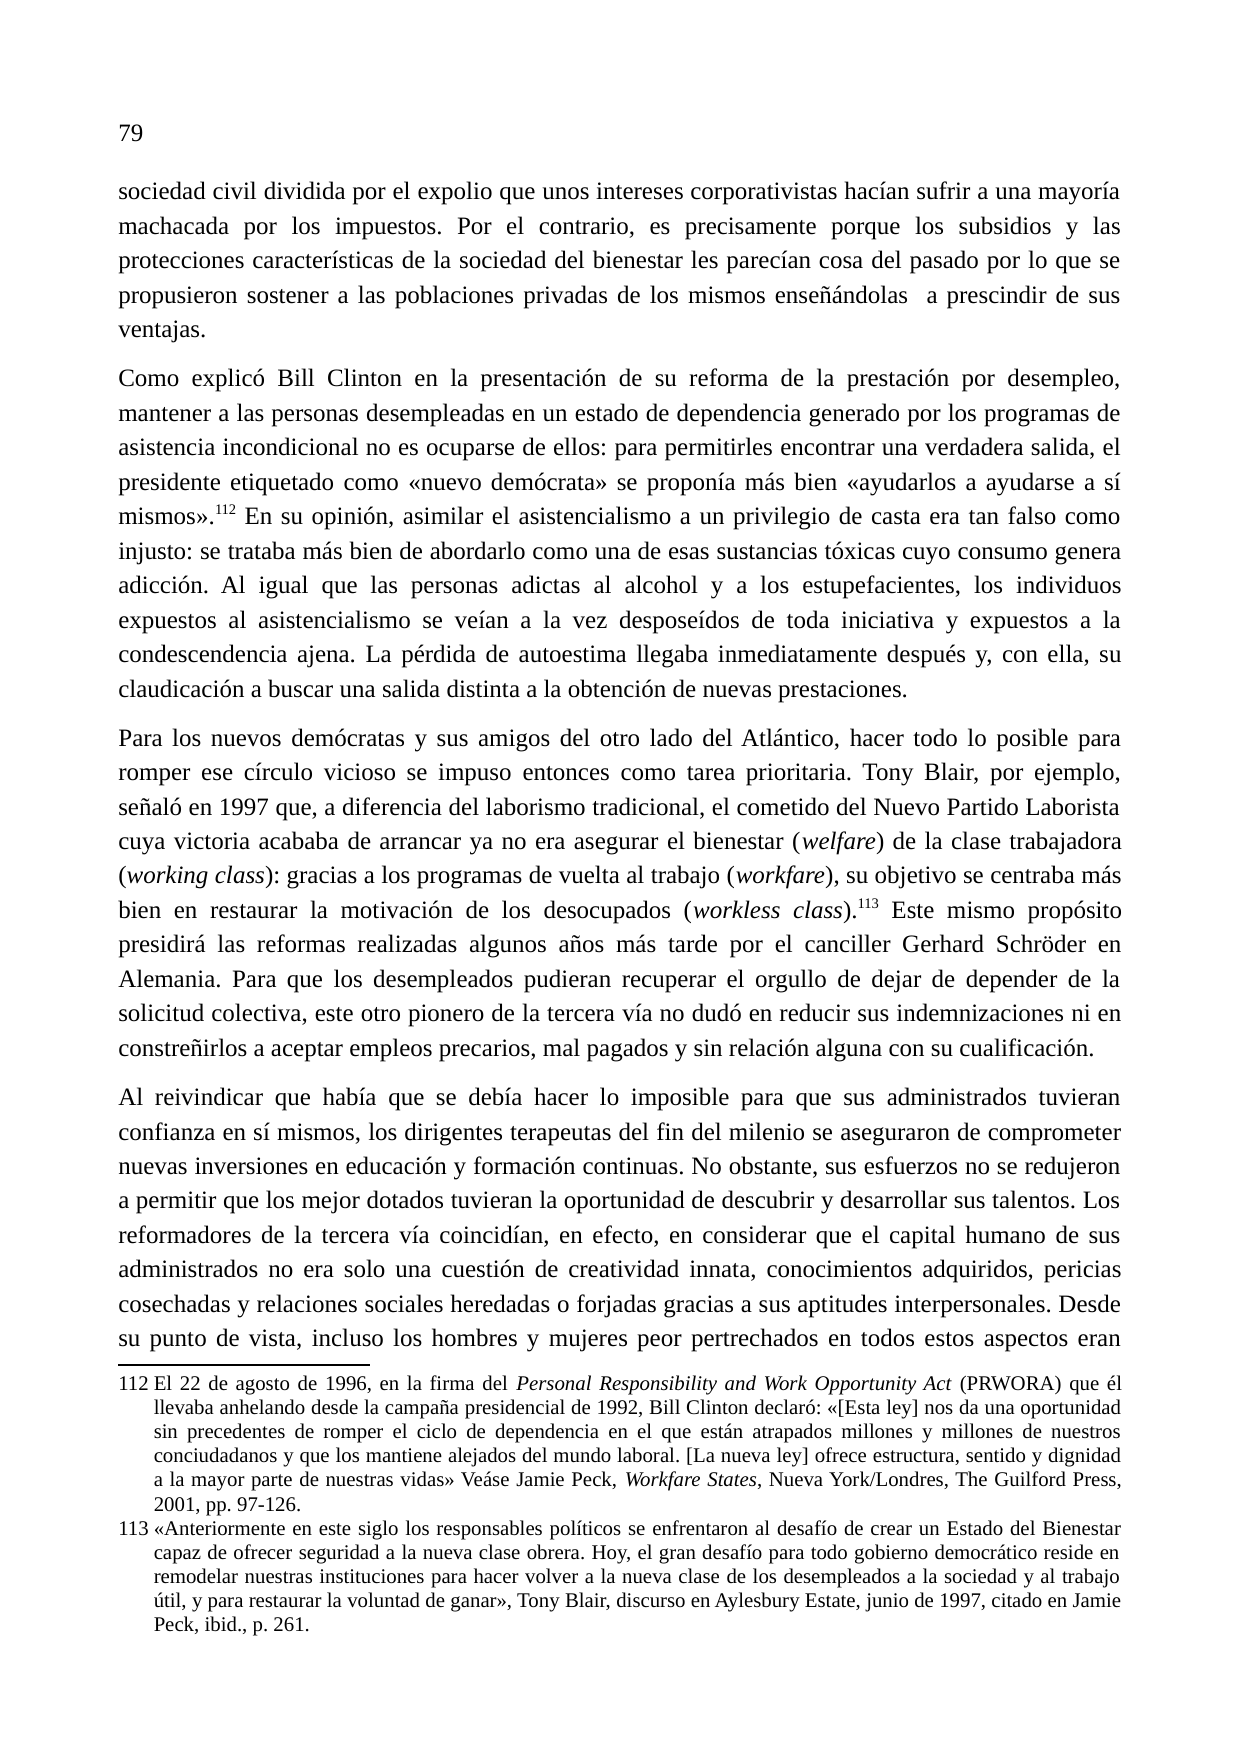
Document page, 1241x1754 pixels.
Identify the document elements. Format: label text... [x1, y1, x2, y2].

text Para los nuevos demócratas y sus amigos del otro lado del Atlántico, hacer todo lo posible para romper ese círculo vicioso se impuso entonces como tarea prioritaria. Tony Blair, por ejemplo, señaló en 1997 que, a diferencia del laborismo tradicional, el cometido del Nuevo Partido Laborista cuya victoria acababa de arrancar ya no era asegurar el bienestar (welfare) de la clase trabajadora (working class): gracias a los programas de vuelta al trabajo (workfare), su objetivo se centraba más bien en restaurar la motivación de los desocupados (workless class). Este mismo propósito presidirá las reformas realizadas algunos años más tarde por el canciller Gerhard Schröder en Alemania. Para que los desempleados pudieran recuperar el orgullo de dejar de depender de la solicitud colectiva, este otro pionero de la tercera vía no dudó en reducir sus indemnizaciones ni en constreñirlos a aceptar empleos precarios, mal pagados y sin relación alguna con su cualificación. [118, 723, 1122, 1062]
text «Anteriormente en este siglo los responsables políticos se enfrentaron al desafío de crear un Estado del Bienestar capaz de ofrecer seguridad a la nueva clase obrera. Hoy, el gran desafío para todo gobierno democrático reside en remodelar nuestras instituciones para hacer volver a la nueva clase de los desempleados a la sociedad y al trabajo útil, y para restaurar la voluntad de ganar», Tony Blair, discurso en Aylesbury Estate, junio de 1997, citado en Jamie Peck, ibid., p. 261. [118, 1516, 1122, 1636]
text El 22 de agosto de 1996, en la firma del Personal Responsibility and Work Opportunity Act (PRWORA) que él llevaba anhelando desde la campaña presidencial de 1992, Bill Clinton declaró: «[Esta ley] nos da una oportunidad sin precedentes de romper el ciclo de dependencia en el que están atrapados millones y millones de nuestros conciudadanos y que los mantiene alejados del mundo laboral. [La nueva ley] ofrece estructura, sentido y dignidad a la mayor parte de nuestras vidas» Veáse Jamie Peck, Workfare States, Nueva York/Londres, The Guilford Press, 2001, pp. 97-126. [118, 1371, 1122, 1516]
text Como explicó Bill Clinton en la presentación de su reforma de la prestación por desempleo, mantener a las personas desempleadas en un estado de dependencia generado por los programas de asistencia incondicional no es ocuparse de ellos: para permitirles encontrar una verdadera salida, el presidente etiquetado como «nuevo demócrata» se proponía más bien «ayudarlos a ayudarse a sí mismos». En su opinión, asimilar el asistencialismo a un privilegio de casta era tan falso como injusto: se trataba más bien de abordarlo como una de esas sustancias tóxicas cuyo consumo genera adicción. Al igual que las personas adictas al alcohol y a los estupefacientes, los individuos expuestos al asistencialismo se veían a la vez desposeídos de toda iniciativa y expuestos a la condescendencia ajena. La pérdida de autoestima llegaba inmediatamente después y, con ella, su claudicación a buscar una salida distinta a la obtención de nuevas prestaciones. [118, 363, 1122, 702]
text sociedad civil dividida por el expolio que unos intereses corporativistas hacían sufrir a una mayoría machacada por los impuestos. Por el contrario, es precisamente porque los subsidios y las protecciones características de la sociedad del bienestar les parecían cosa del pasado por lo que se propusieron sostener a las poblaciones privadas de los mismos enseñándolas a prescindir de sus ventajas. [118, 176, 1122, 343]
text Al reivindicar que había que se debía hacer lo imposible para que sus administrados tuvieran confianza en sí mismos, los dirigentes terapeutas del fin del milenio se aseguraron de comprometer nuevas inversiones en educación y formación continuas. No obstante, sus esfuerzos no se redujeron a permitir que los mejor dotados tuvieran la oportunidad de descubrir y desarrollar sus talentos. Los reformadores de la tercera vía coincidían, en efecto, en considerar que el capital humano de sus administrados no era solo una cuestión de creatividad innata, conocimientos adquiridos, pericias cosechadas y relaciones sociales heredadas o forjadas gracias a sus aptitudes interpersonales. Desde su punto de vista, incluso los hombres y mujeres peor pertrechados en todos estos aspectos eran [118, 1082, 1122, 1352]
